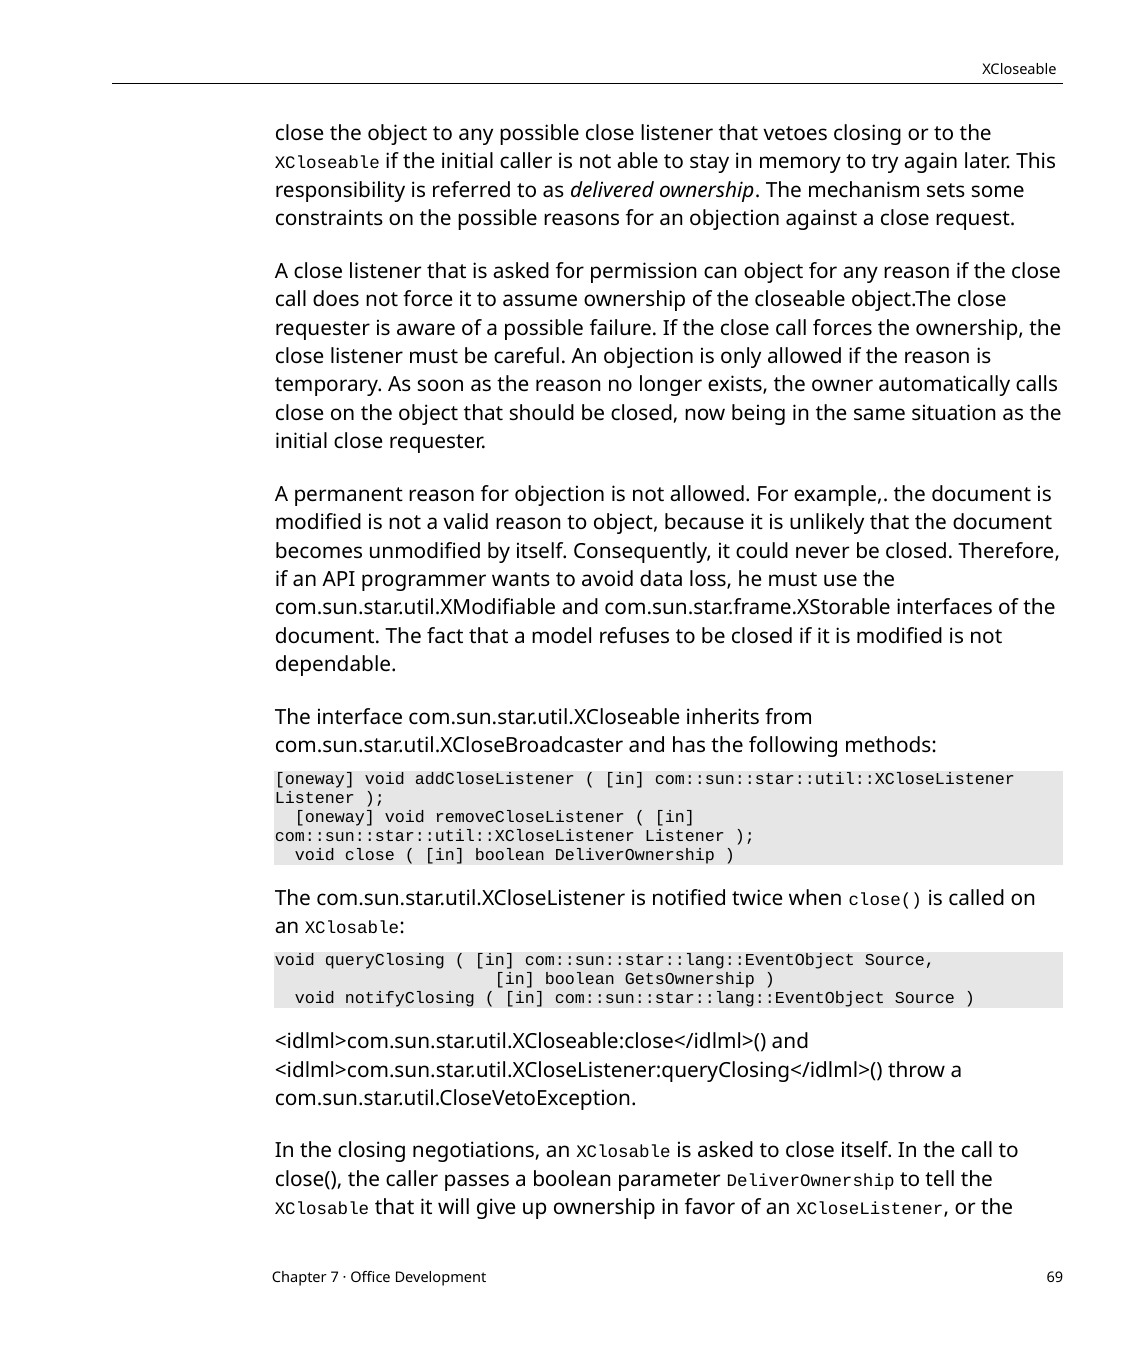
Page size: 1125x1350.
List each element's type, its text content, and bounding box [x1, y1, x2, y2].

text In the closing negotiations, an XClosable is asked to close itself. In the call to close(), the caller passes a boolean parameter DeliverOwnership to tell the XClosable that it will give up ownership in favor of an XCloseListener, or the [274, 1136, 1063, 1221]
text A close listener that is asked for permission can object for any reason if the close call does not force it to assume ownership of the closeable object.The close requester is aware of a possible failure. If the close call forces the ownership, the close listener must be careful. An objection is only allowed if the reason is temporary. As soon as the reason no longer exists, the owner automatically calls close on the object that should be closed, now being in the same situation as the initial close requester. [274, 256, 1063, 455]
text The com.sun.star.util.XCloseListener is notified twice when close() is called on an XClosable: [274, 883, 1063, 940]
text <idlml>com.sun.star.util.XCloseable:close</idlml>() and <idlml>com.sun.star.util.XCloseListener:queryClosing</idlml>() throw a com.sun.star.util.CloseVetoException. [274, 1026, 1063, 1112]
text The interface com.sun.star.util.XCloseable inherits from com.sun.star.util.XCloseBroadcaster and has the following methods: [274, 702, 1063, 759]
text [oneway] void addCloseListener ( [in] com::sun::star::util::XCloseListener Listener ); [oneway] void removeCloseListener ( [in] com::sun::star::util::XCloseListener Listener ); void close ( [in] boolean DeliverOwnership ) [274, 771, 1063, 865]
text A permanent reason for objection is not allowed. For example,. the document is modified is not a valid reason to object, because it is unlikely that the document becomes unmodified by itself. Consequently, it could never be closed. Therefore, if an API programmer wants to avoid data loss, he must use the com.sun.star.util.XModifiable and com.sun.star.frame.XStorable interfaces of the document. The fact that a model refuses to be closed if it is modified is not dependable. [274, 479, 1063, 678]
text close the object to any possible close listener that vetoes closing or to the XCloseable if the initial caller is not able to stay in memory to try again later. This responsibility is referred to as delivered ownership. The mechanism sets some constraints on the possible reasons for an objection against a close request. [274, 118, 1063, 232]
text void queryClosing ( [in] com::sun::star::lang::EventObject Source, [in] boolean GetsOwnership ) void notifyClosing ( [in] com::sun::star::lang::EventObject Source ) [274, 952, 1063, 1008]
